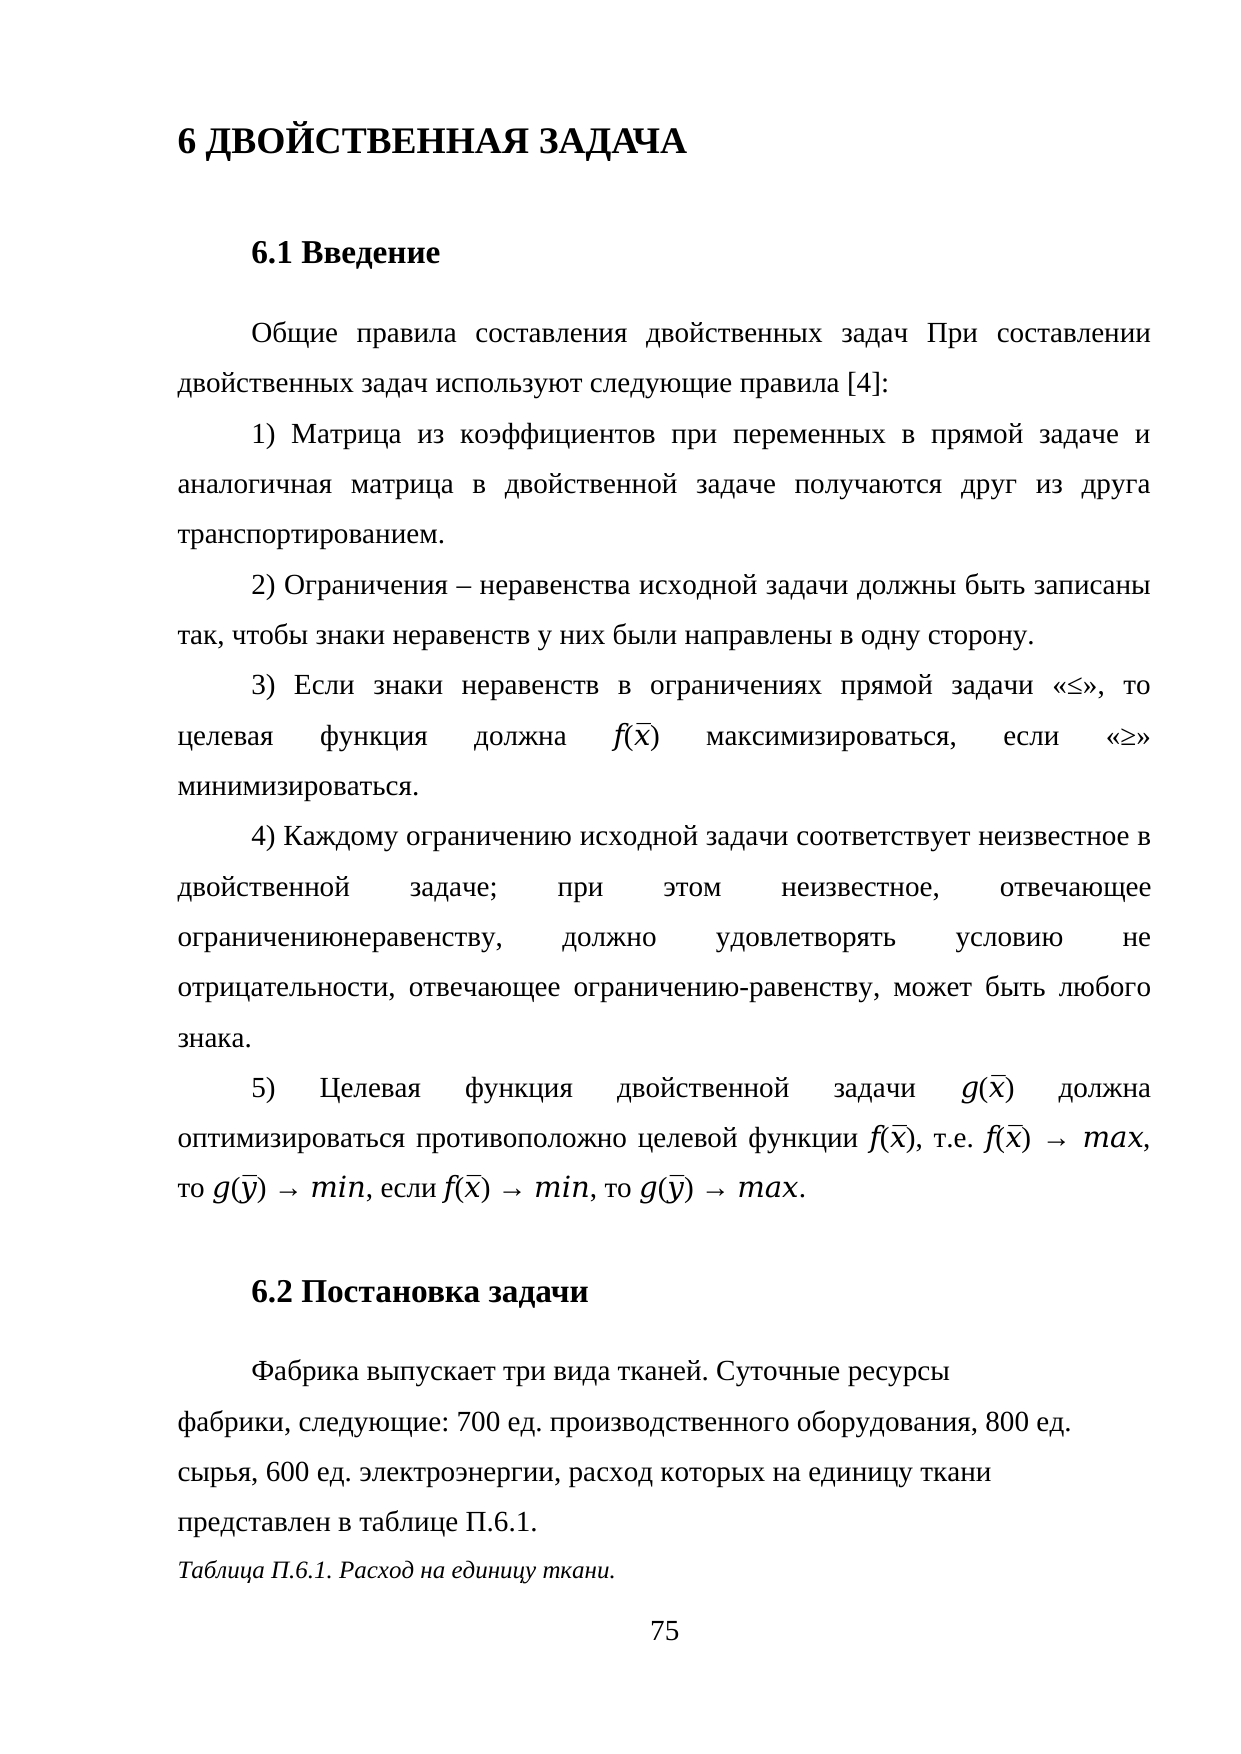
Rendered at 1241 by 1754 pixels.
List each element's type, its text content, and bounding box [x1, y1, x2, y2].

text Общие правила составления двойственных задач При составлении двойственных задач используют следующие правила [4]: [177, 315, 1152, 399]
text 1) Матрица из коэффициентов при переменных в прямой задаче и аналогичная матрица в двойственной задаче получаются друг из друга транспортированием. [177, 416, 1152, 550]
text фабрики, следующие: 700 ед. производственного оборудования, 800 ед. [177, 1404, 1152, 1437]
text представлен в таблице П.6.1. [177, 1504, 1152, 1538]
subtitle 6.2 Постановка задачи [177, 1271, 1152, 1309]
text сырья, 600 ед. электроэнергии, расход которых на единицу ткани [177, 1454, 1152, 1488]
text Таблица П.6.1. Расход на единицу ткани. [177, 1555, 1152, 1583]
subtitle 6.1 Введение [177, 233, 1152, 271]
text 4) Каждому ограничению исходной задачи соответствует неизвестное в двойственной задаче; при этом неизвестное, отвечающее ограничениюнеравенству, должно удовлетворять условию не отрицательности, отвечающее ограничению-равенству, может быть любого знака. [177, 818, 1152, 1053]
subtitle 6 ДВОЙСТВЕННАЯ ЗАДАЧА [177, 118, 1152, 161]
text 3) Если знаки неравенств в ограничениях прямой задачи «≤», то целевая функция должна 𝑓(𝑥̅) максимизироваться, если «≥» минимизироваться. [177, 667, 1152, 802]
text 5) Целевая функция двойственной задачи 𝑔(𝑥̅) должна оптимизироваться противоположно целевой функции 𝑓(𝑥̅), т.е. 𝑓(𝑥̅) → 𝑚𝑎𝑥, то 𝑔(𝑦̅) → 𝑚𝑖𝑛, если 𝑓(𝑥̅) → 𝑚𝑖𝑛, то 𝑔(𝑦̅) → 𝑚𝑎𝑥. [177, 1070, 1152, 1204]
text 2) Ограничения – неравенства исходной задачи должны быть записаны так, чтобы знаки неравенств у них были направлены в одну сторону. [177, 567, 1152, 651]
text Фабрика выпускает три вида тканей. Суточные ресурсы [177, 1353, 1152, 1387]
